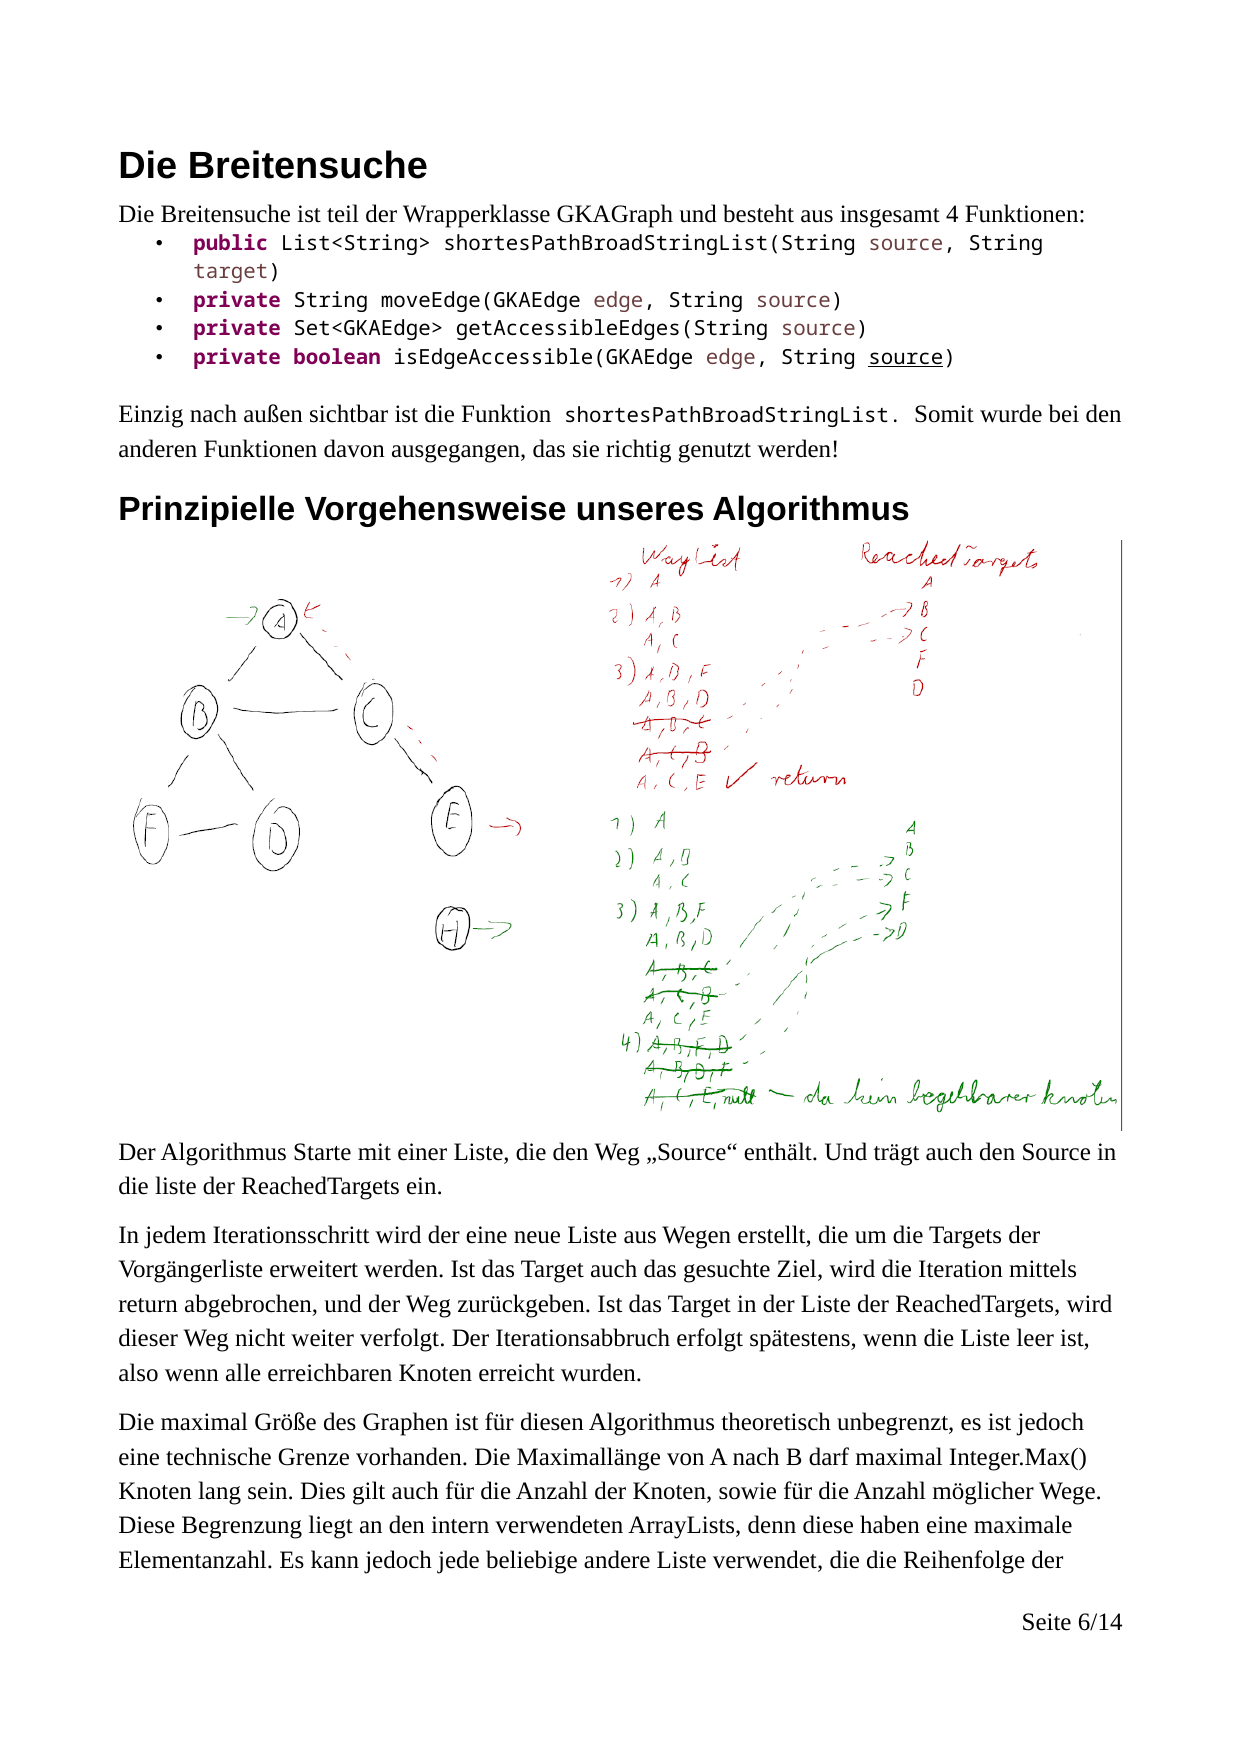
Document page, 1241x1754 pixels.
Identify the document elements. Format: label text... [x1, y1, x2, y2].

list public List<String> shortesPathBroadStringList(String source, String target) [156, 228, 1122, 285]
text Die Breitensuche ist teil der Wrapperklasse GKAGraph und besteht aus insgesamt 4 Funktionen: [118, 199, 1122, 228]
list private boolean isEdgeAccessible(GKAEdge edge, String source) [156, 342, 1122, 370]
text In jedem Iterationsschritt wird der eine neue Liste aus Wegen erstellt, die um die Targets der Vorgängerliste erweitert werden. Ist das Target auch das gesuchte Ziel, wird die Iteration mittels return abgebrochen, und der Weg zurückgeben. Ist das Target in der Liste der ReachedTargets, wird dieser Weg nicht weiter verfolgt. Der Iterationsabbruch erfolgt spätestens, wenn die Liste leer ist, also wenn alle erreichbaren Knoten erreicht wurden. [118, 1220, 1122, 1387]
subtitle Prinzipielle Vorgehensweise unseres Algorithmus [118, 489, 1122, 528]
text Einzig nach außen sichtbar ist die Funktion shortesPathBroadStringList. Somit wurde bei den anderen Funktionen davon ausgegangen, das sie richtig genutzt werden! [118, 399, 1122, 463]
list private String moveEdge(GKAEdge edge, String source) [156, 285, 1122, 313]
subtitle Die Breitensuche [118, 143, 1122, 187]
list private Set<GKAEdge> getAccessibleEdges(String source) [156, 313, 1122, 342]
text Der Algorithmus Starte mit einer Liste, die den Weg „Source“ enthält. Und trägt auch den Source in die liste der ReachedTargets ein. [118, 1131, 1122, 1200]
text Die maximal Größe des Graphen ist für diesen Algorithmus theoretisch unbegrenzt, es ist jedoch eine technische Grenze vorhanden. Die Maximallänge von A nach B darf maximal Integer.Max() Knoten lang sein. Dies gilt auch für die Anzahl der Knoten, sowie für die Anzahl möglicher Wege. Diese Begrenzung liegt an den intern verwendeten ArrayLists, denn diese haben eine maximale Elementanzahl. Es kann jedoch jede beliebige andere Liste verwendet, die die Reihenfolge der [118, 1407, 1122, 1574]
